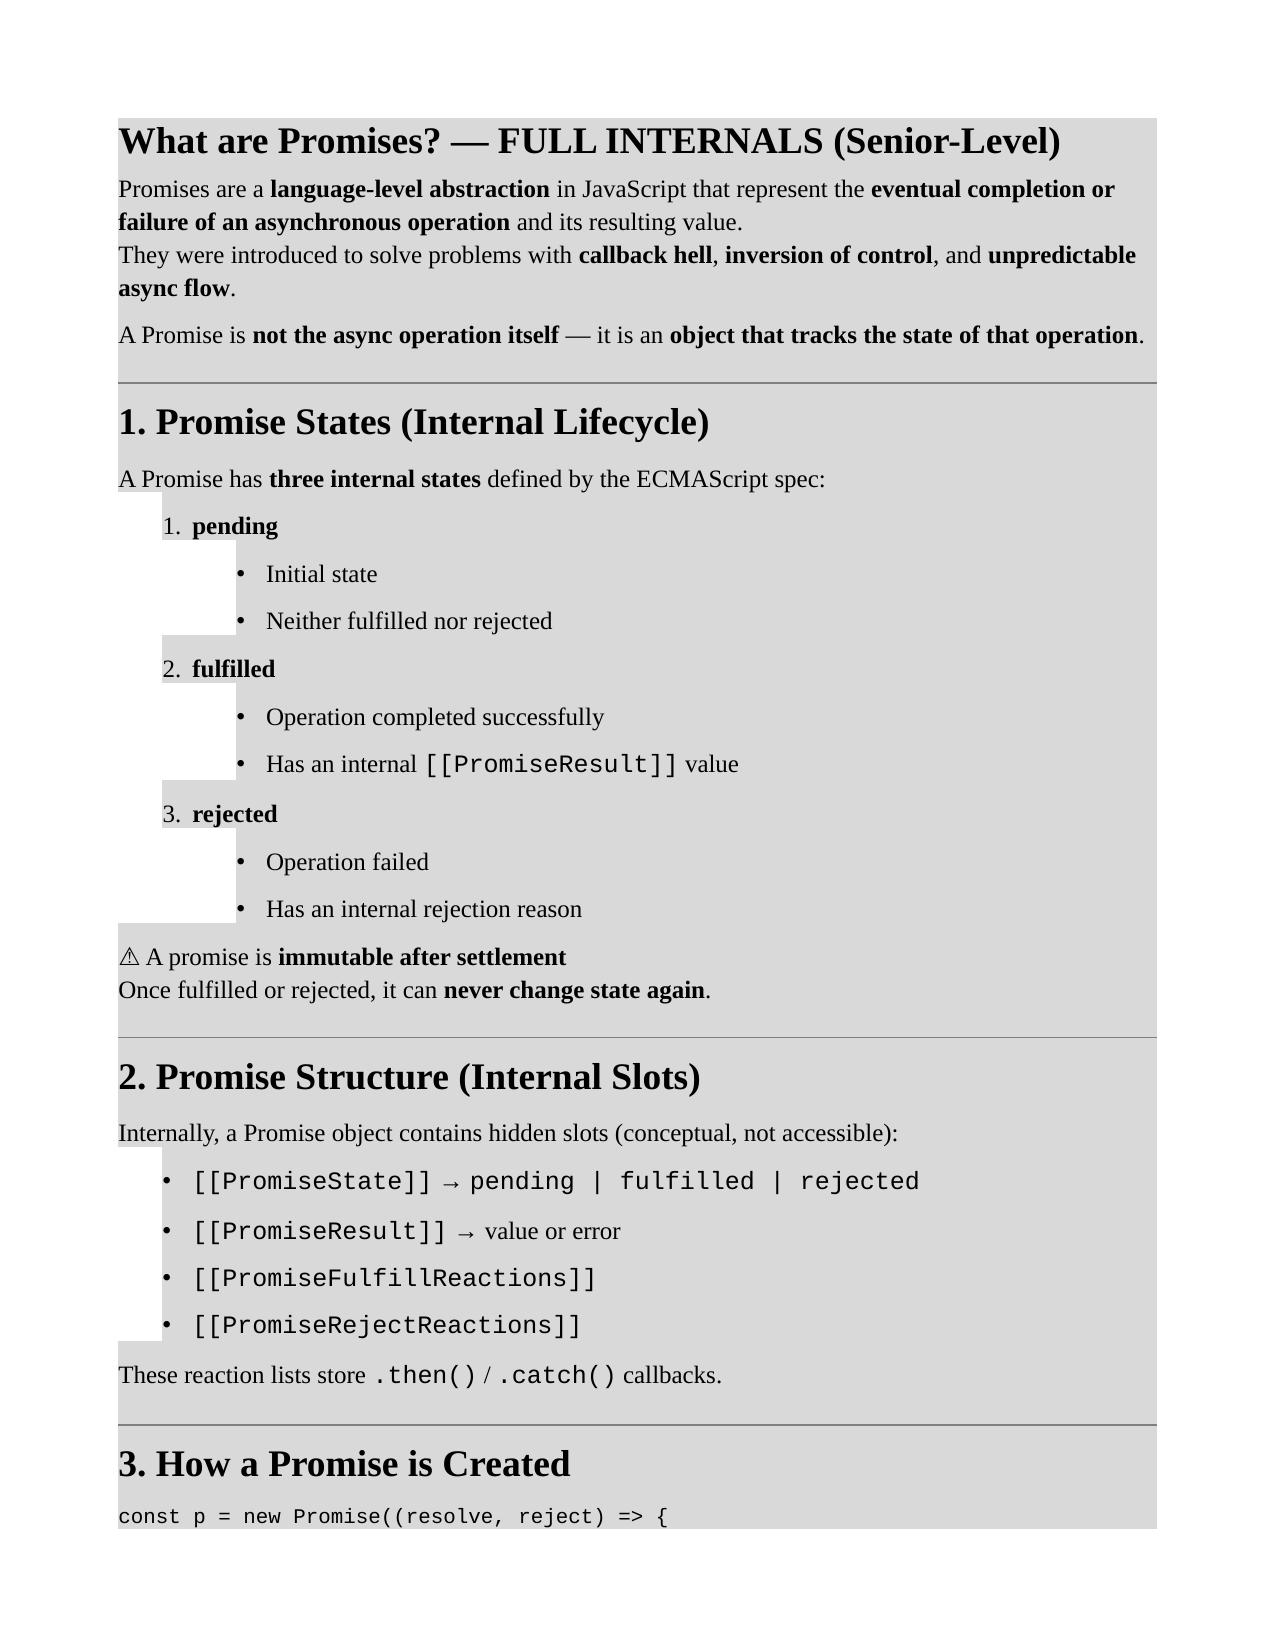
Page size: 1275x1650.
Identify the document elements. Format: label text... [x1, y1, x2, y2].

text A Promise has three internal states defined by the ECMAScript spec: [118, 464, 1157, 492]
list [[PromiseState]] → pending | fulfilled | rejected [162, 1166, 1157, 1197]
subtitle 1. Promise States (Internal Lifecycle) [118, 399, 1157, 443]
list fulfilled [162, 654, 1157, 683]
list Operation completed successfully [236, 702, 1157, 730]
list rejected [162, 799, 1157, 828]
list Initial state [236, 559, 1157, 588]
text ⚠ A promise is immutable after settlement Once fulfilled or rejected, it can never change state again. [118, 942, 1157, 1004]
list Has an internal [[PromiseResult]] value [236, 749, 1157, 780]
subtitle What are Promises? — FULL INTERNALS (Senior-Level) [118, 118, 1157, 161]
subtitle 3. How a Promise is Created [118, 1442, 1157, 1485]
text A Promise is not the async operation itself — it is an object that tracks the state of that operation. [118, 320, 1157, 349]
list [[PromiseFulfillReactions]] [162, 1266, 1157, 1294]
list [[PromiseResult]] → value or error [162, 1216, 1157, 1247]
list Operation failed [236, 847, 1157, 876]
text Promises are a language-level abstraction in JavaScript that represent the eventual completion or failure of an asynchronous operation and its resulting value. They were introduced to solve problems with callback hell, inversion of control, and unpredictable async flow. [118, 174, 1157, 302]
list [[PromiseRejectReactions]] [162, 1313, 1157, 1341]
text Internally, a Promise object contains hidden slots (conceptual, not accessible): [118, 1118, 1157, 1147]
list Has an internal rejection reason [236, 894, 1157, 923]
list Neither fulfilled nor rejected [236, 606, 1157, 635]
text These reaction lists store .then() / .catch() callbacks. [118, 1360, 1157, 1391]
text const p = new Promise((resolve, reject) => { [118, 1506, 1157, 1529]
subtitle 2. Promise Structure (Internal Slots) [118, 1054, 1157, 1097]
list pending [162, 511, 1157, 540]
